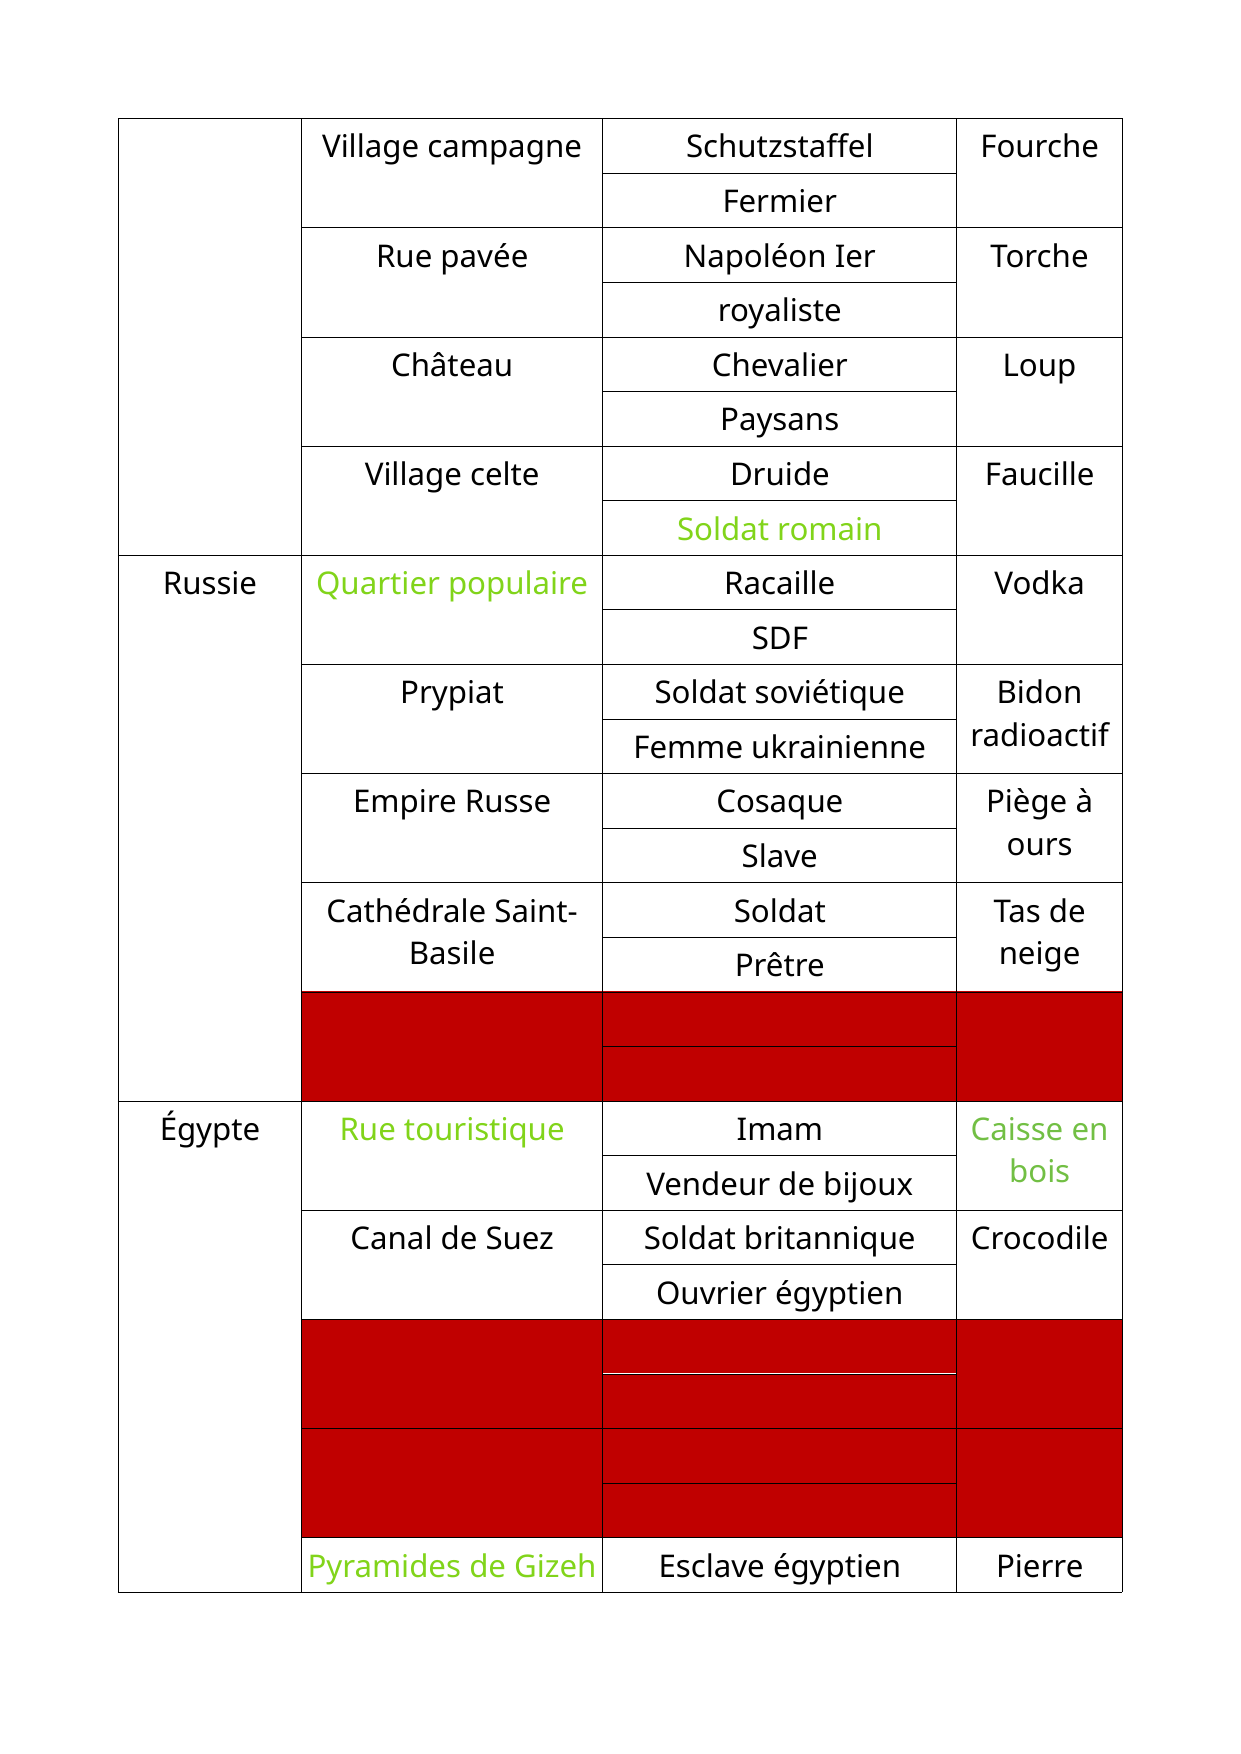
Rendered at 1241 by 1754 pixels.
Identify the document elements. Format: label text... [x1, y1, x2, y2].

table_cell Bidon radioactif [957, 665, 1122, 773]
table_cell Château [302, 338, 602, 446]
table_cell Rue pavée [302, 228, 602, 336]
table_cell Faucille [957, 447, 1122, 555]
table_cell [957, 993, 1122, 1101]
table_cell Imam [603, 1102, 956, 1155]
table_cell Empire Russe [302, 774, 602, 882]
table_cell Soldat romain [603, 501, 956, 555]
table_cell Village celte [302, 447, 602, 555]
table_cell Cosaque [603, 774, 956, 828]
table_cell Cathédrale Saint-Basile [302, 883, 602, 991]
table_cell Soldat [603, 883, 956, 937]
table_cell royaliste [603, 283, 956, 336]
table_cell Soldat soviétique [603, 665, 956, 718]
table_cell Pierre [957, 1538, 1122, 1592]
table_cell Femme ukrainienne [603, 720, 956, 773]
table_cell [957, 1320, 1122, 1428]
table_cell [603, 1375, 956, 1428]
table_cell Caisse en bois [957, 1102, 1122, 1210]
table_cell Égypte [119, 1102, 301, 1592]
table_cell Prêtre [603, 938, 956, 991]
table_cell Crocodile [957, 1211, 1122, 1319]
table_cell [302, 1429, 602, 1537]
table_cell Vodka [957, 556, 1122, 664]
table_cell Torche [957, 228, 1122, 336]
table_cell Prypiat [302, 665, 602, 773]
table_cell Fourche [957, 119, 1122, 227]
table_cell Piège à ours [957, 774, 1122, 882]
table_cell Paysans [603, 392, 956, 446]
table_cell Pyramides de Gizeh [302, 1538, 602, 1592]
table_cell Rue touristique [302, 1102, 602, 1210]
table_cell Slave [603, 829, 956, 882]
table_cell [603, 1047, 956, 1101]
table_cell Druide [603, 447, 956, 500]
table_cell [603, 1484, 956, 1537]
table_cell [302, 1320, 602, 1428]
table_cell Tas de neige [957, 883, 1122, 991]
table_cell Napoléon Ier [603, 228, 956, 282]
table_cell Quartier populaire [302, 556, 602, 664]
table_cell Chevalier [603, 338, 956, 391]
table_cell [302, 993, 602, 1101]
table_cell [603, 1429, 956, 1483]
table_cell Village campagne [302, 119, 602, 227]
table_cell Esclave égyptien [603, 1538, 956, 1592]
table_cell Russie [119, 556, 301, 1101]
table_cell [603, 993, 956, 1046]
table_cell Soldat britannique [603, 1211, 956, 1264]
table_cell Racaille [603, 556, 956, 609]
table_cell Vendeur de bijoux [603, 1156, 956, 1210]
table_cell Ouvrier égyptien [603, 1265, 956, 1319]
table_cell [957, 1429, 1122, 1537]
table_cell Schutzstaffel [603, 119, 956, 173]
table_cell Canal de Suez [302, 1211, 602, 1319]
table_cell Loup [957, 338, 1122, 446]
table_cell SDF [603, 610, 956, 664]
table_cell [119, 119, 301, 555]
table_cell Fermier [603, 174, 956, 227]
table_cell [603, 1320, 956, 1373]
